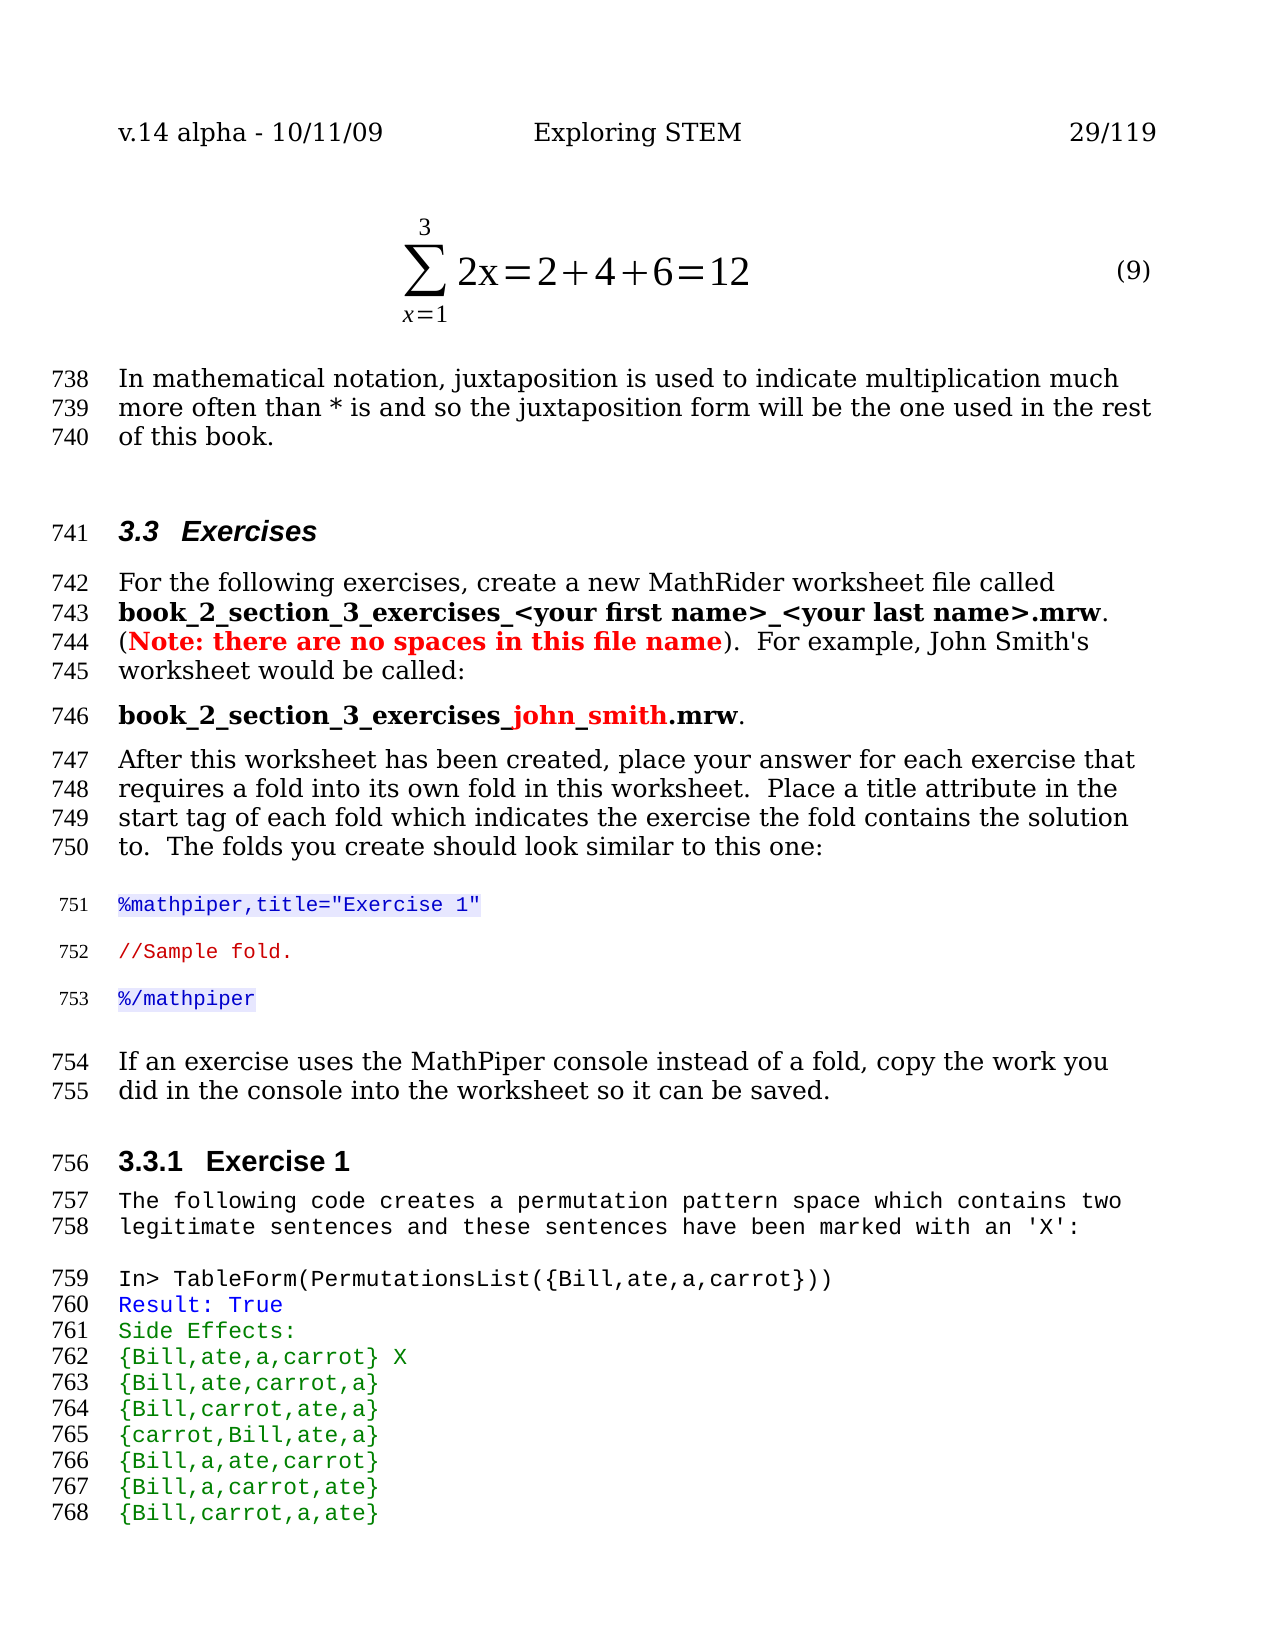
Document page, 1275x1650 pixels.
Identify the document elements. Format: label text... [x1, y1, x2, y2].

text Side Effects: [118, 1319, 1157, 1345]
text {Bill,carrot,a,ate} [118, 1501, 1157, 1527]
text {Bill,carrot,ate,a} [118, 1397, 1157, 1423]
text %/mathpiper [118, 988, 1157, 1012]
text {Bill,a,ate,carrot} [118, 1449, 1157, 1475]
text {Bill,ate,carrot,a} [118, 1371, 1157, 1397]
table_header [118, 206, 1041, 335]
text {carrot,Bill,ate,a} [118, 1423, 1157, 1449]
text If an exercise uses the MathPiper console instead of a fold, copy the work you did in the console into the worksheet so it can be saved. [118, 1047, 1157, 1105]
subtitle Exercise 1 [118, 1144, 1157, 1178]
text In> TableForm(PermutationsList({Bill,ate,a,carrot})) [118, 1268, 1157, 1293]
text {Bill,a,carrot,ate} [118, 1475, 1157, 1501]
text In mathematical notation, juxtaposition is used to indicate multiplication much more often than * is and so the juxtaposition form will be the one used in the rest of this book. [118, 364, 1157, 452]
text For the following exercises, create a new MathRider worksheet file called book_2_section_3_exercises_<your first name>_<your last name>.mrw. (Note: there are no spaces in this file name). For example, John Smith's worksheet would be called: [118, 569, 1157, 686]
text {Bill,ate,a,carrot} X [118, 1345, 1157, 1371]
text book_2_section_3_exercises_john_smith.mrw. [118, 701, 1157, 730]
text The following code creates a permutation pattern space which contains two legitimate sentences and these sentences have been marked with an 'X': [118, 1190, 1157, 1242]
text Result: True [118, 1293, 1157, 1319]
text //Sample fold. [118, 941, 1157, 965]
text After this worksheet has been created, place your answer for each exercise that requires a fold into its own fold in this worksheet. Place a title attribute in the start tag of each fold which indicates the exercise the fold contains the solution to. The folds you create should look similar to this one: [118, 745, 1157, 862]
table_header (9) [1041, 206, 1157, 335]
subtitle Exercises [118, 514, 1157, 548]
text %mathpiper,title="Exercise 1" [118, 894, 1157, 917]
